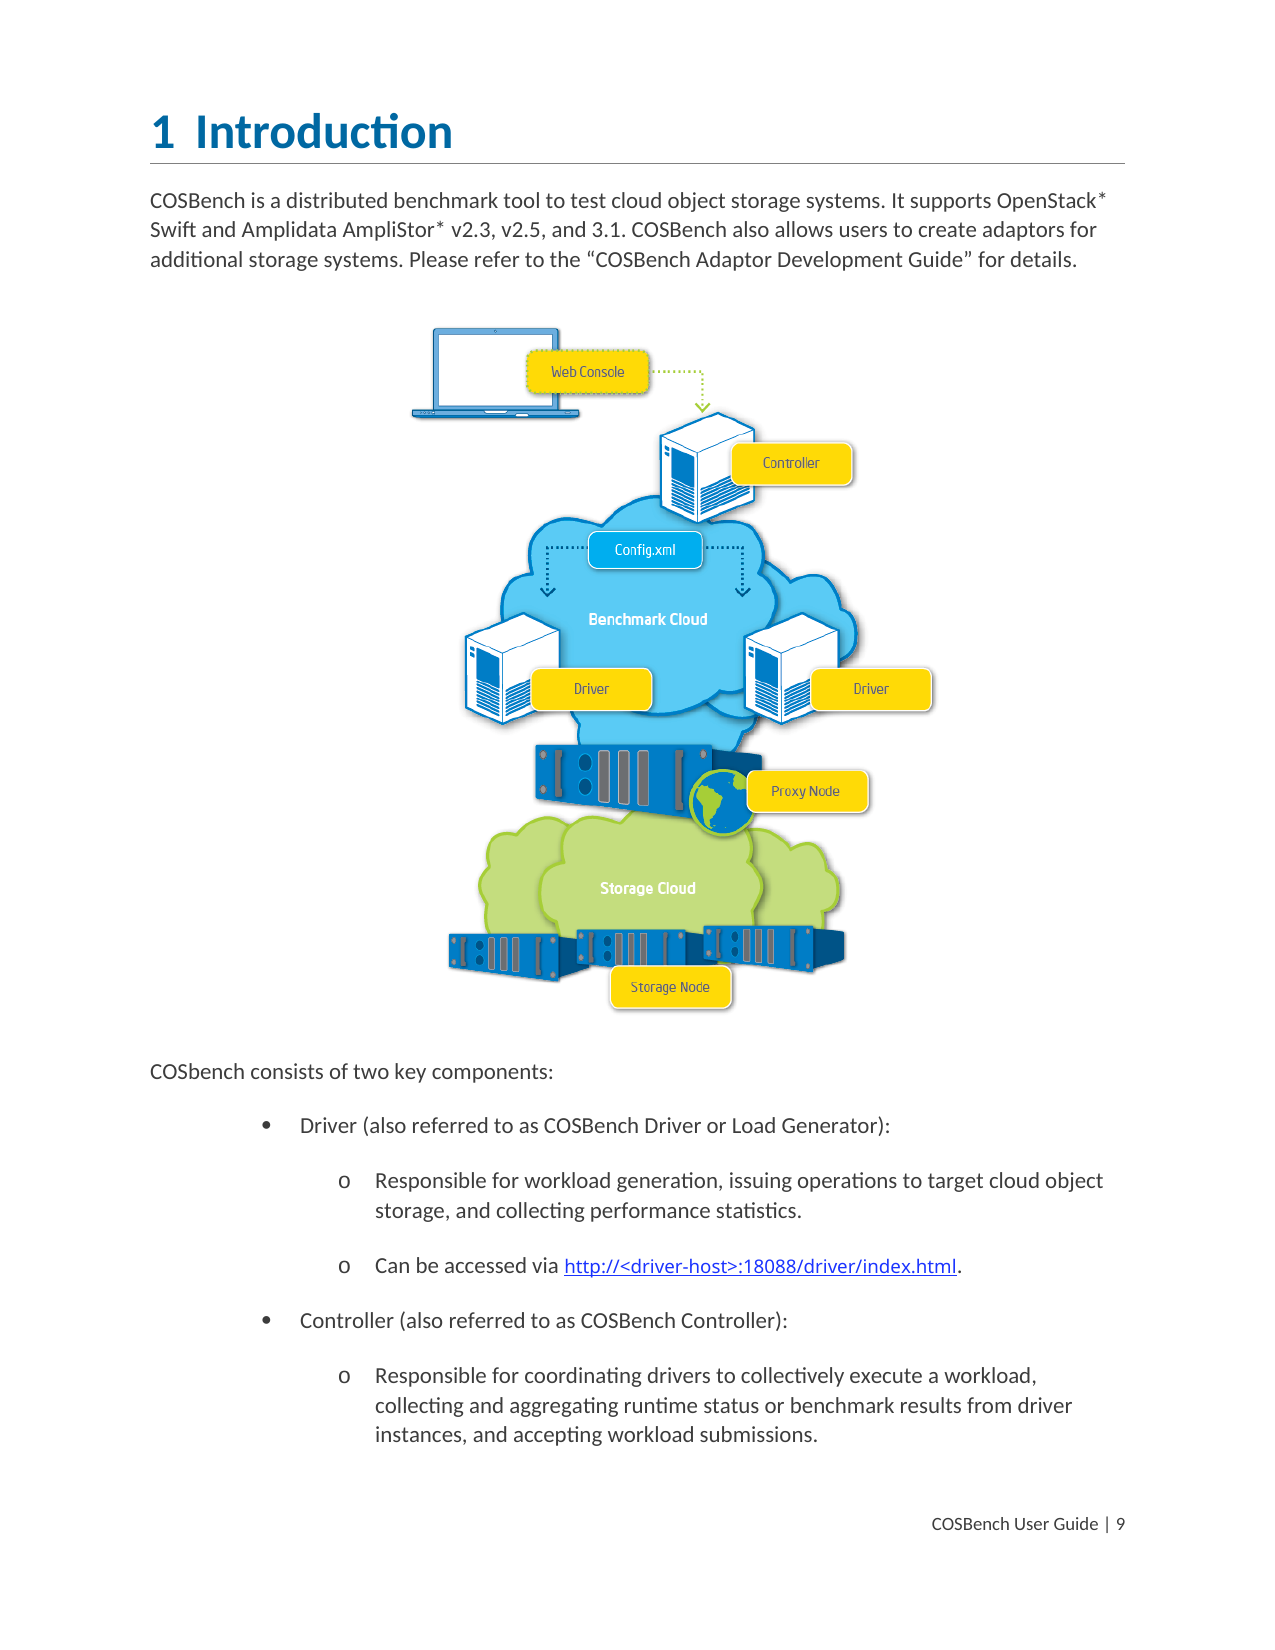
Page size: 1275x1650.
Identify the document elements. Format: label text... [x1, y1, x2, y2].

list Responsible for coordinating drivers to collectively execute a workload, collecting and aggregating runtime status or benchmark results from driver instances, and accepting workload submissions. [337, 1361, 1125, 1449]
list Controller (also referred to as COSBench Controller): [262, 1306, 1125, 1334]
list Driver (also referred to as COSBench Driver or Load Generator): [262, 1111, 1125, 1139]
list Responsible for workload generation, issuing operations to target cloud object storage, and collecting performance statistics. [337, 1166, 1125, 1224]
text COSBench is a distributed benchmark tool to test cloud object storage systems. It supports OpenStack* Swift and Amplidata AmpliStor* v2.3, v2.5, and 3.1. COSBench also allows users to create adaptors for additional storage systems. Please refer to the “COSBench Adaptor Development Guide” for details. [150, 186, 1125, 273]
text COSbench consists of two key components: [150, 1057, 1125, 1085]
subtitle Introduction [150, 100, 1125, 163]
list Can be accessed via http://<driver-host>:18088/driver/index.html. [337, 1251, 1125, 1280]
